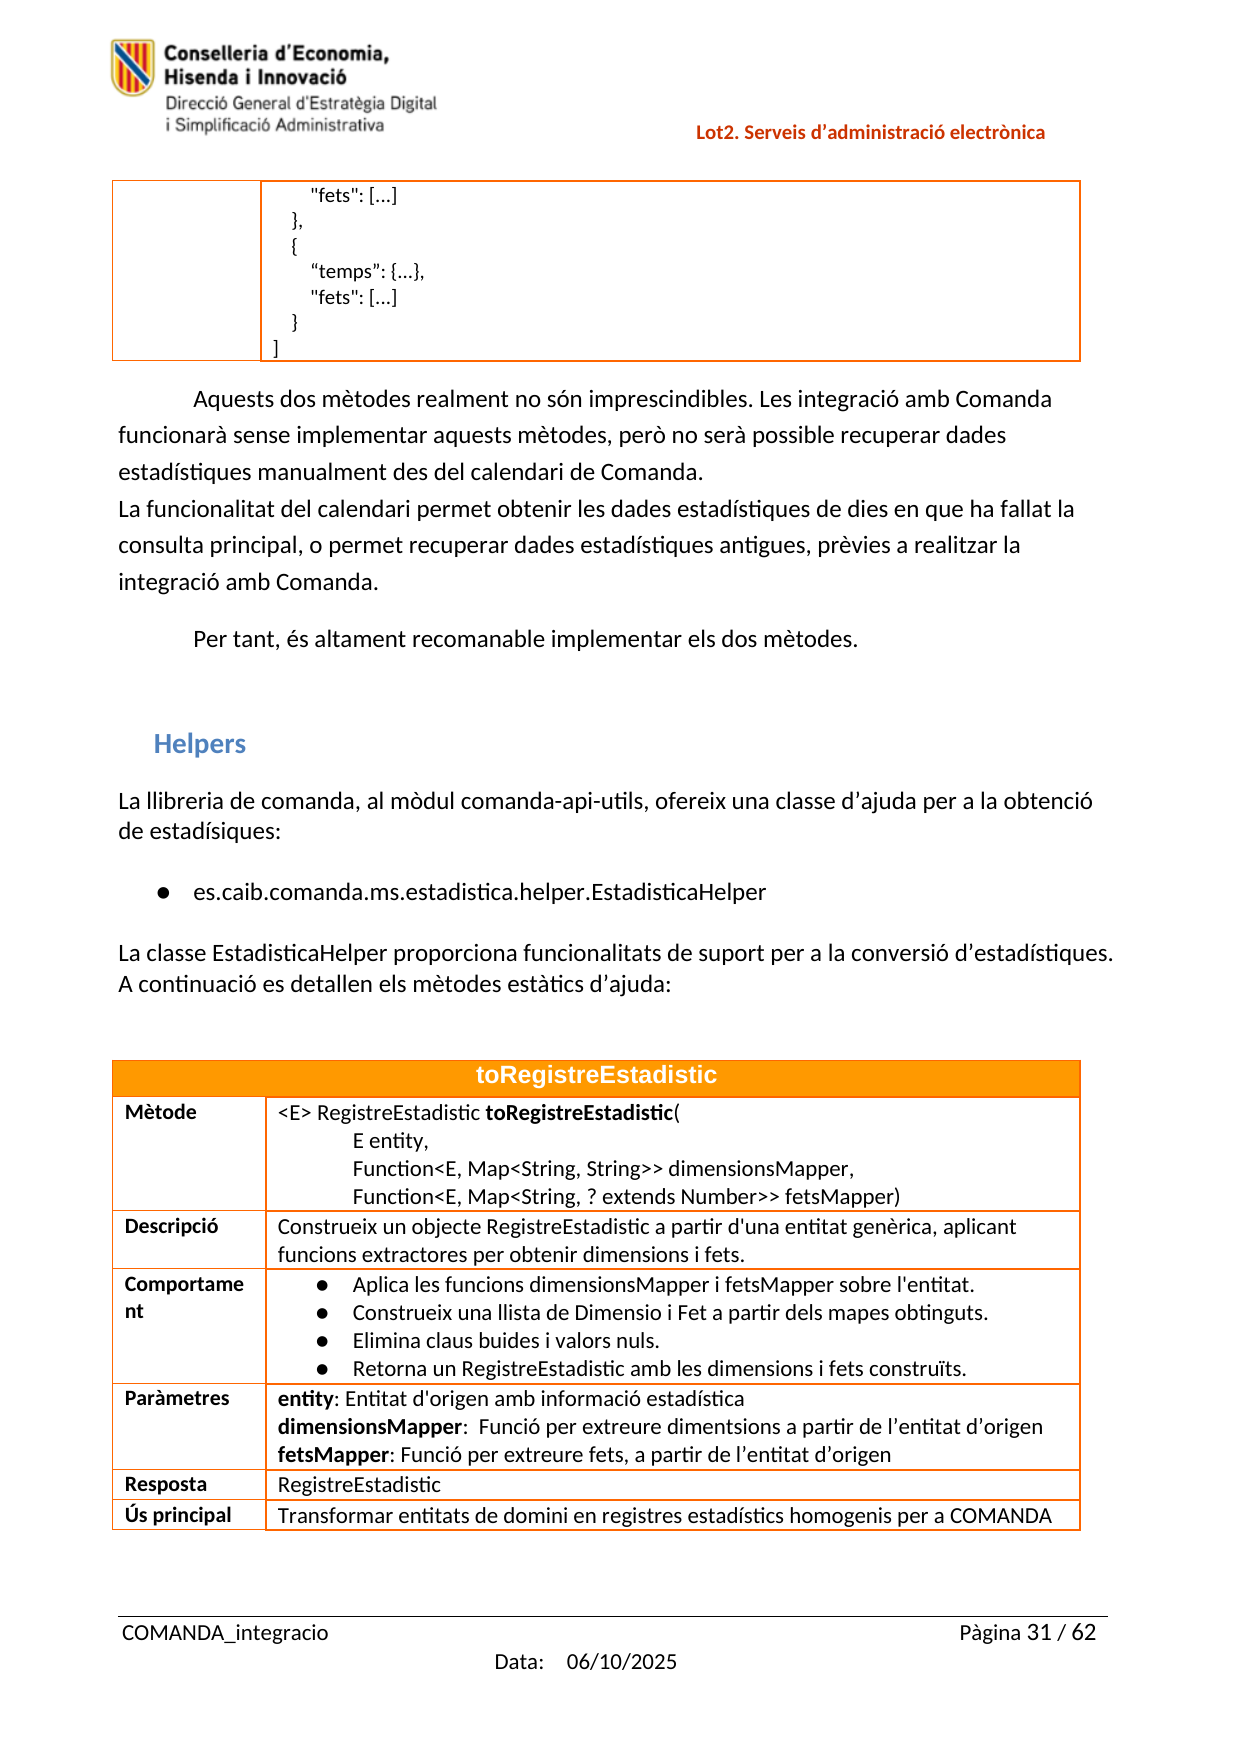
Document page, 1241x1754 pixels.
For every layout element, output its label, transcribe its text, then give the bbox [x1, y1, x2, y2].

list Aquests dos mètodes realment no són imprescindibles. Les integració amb Comanda funcionarà sense implementar aquests mètodes, però no serà possible recuperar dades estadístiques manualment des del calendari de Comanda. La funcionalitat del calendari permet obtenir les dades estadístiques de dies en que ha fallat la consulta principal, o permet recuperar dades estadístiques antigues, prèvies a realitzar la integració amb Comanda. [118, 383, 1122, 596]
table_cell [113, 181, 260, 360]
table_cell "fets": [...] }, { “temps”: {...}, "fets": [...] } ] [262, 182, 1079, 360]
table_cell entity: Entitat d'origen amb informació estadística dimensionsMapper: Funció per extreure dimentsions a partir de l’entitat d’origen fetsMapper: Funció per extreure fets, a partir de l’entitat d’origen [267, 1385, 1079, 1468]
list es.caib.comanda.ms.estadistica.helper.EstadisticaHelper [156, 876, 1122, 907]
table_cell Mètode [113, 1097, 265, 1210]
subtitle Helpers [153, 726, 1122, 761]
text La classe EstadisticaHelper proporciona funcionalitats de suport per a la conversió d’estadístiques. A continuació es detallen els mètodes estàtics d’ajuda: [118, 937, 1122, 998]
table_cell Transformar entitats de domini en registres estadístics homogenis per a COMANDA [267, 1501, 1079, 1529]
table_cell Aplica les funcions dimensionsMapper i fetsMapper sobre l'entitat. Construeix una llista de Dimensio i Fet a partir dels mapes obtinguts. Elimina claus buides i valors nuls. Retorna un RegistreEstadistic amb les dimensions i fets construïts. [267, 1270, 1079, 1382]
table_cell Descripció [113, 1211, 265, 1268]
table_cell Resposta [113, 1470, 265, 1499]
table_header toRegistreEstadistic [113, 1061, 1079, 1096]
list Per tant, és altament recomanable implementar els dos mètodes. [118, 623, 1122, 654]
table_cell Construeix un objecte RegistreEstadistic a partir d'una entitat genèrica, aplicant funcions extractores per obtenir dimensions i fets. [267, 1212, 1079, 1268]
table_cell <E> RegistreEstadistic toRegistreEstadistic( E entity, Function<E, Map<String, String>> dimensionsMapper, Function<E, Map<String, ? extends Number>> fetsMapper) [267, 1098, 1079, 1210]
table_cell RegistreEstadistic [267, 1471, 1079, 1499]
table_cell Comportament [113, 1269, 265, 1382]
table_cell Ús principal [113, 1500, 265, 1529]
picture [100, 26, 467, 156]
table_cell Paràmetres [113, 1384, 265, 1468]
text La llibreria de comanda, al mòdul comanda-api-utils, ofereix una classe d’ajuda per a la obtenció de estadísiques: [118, 785, 1122, 846]
